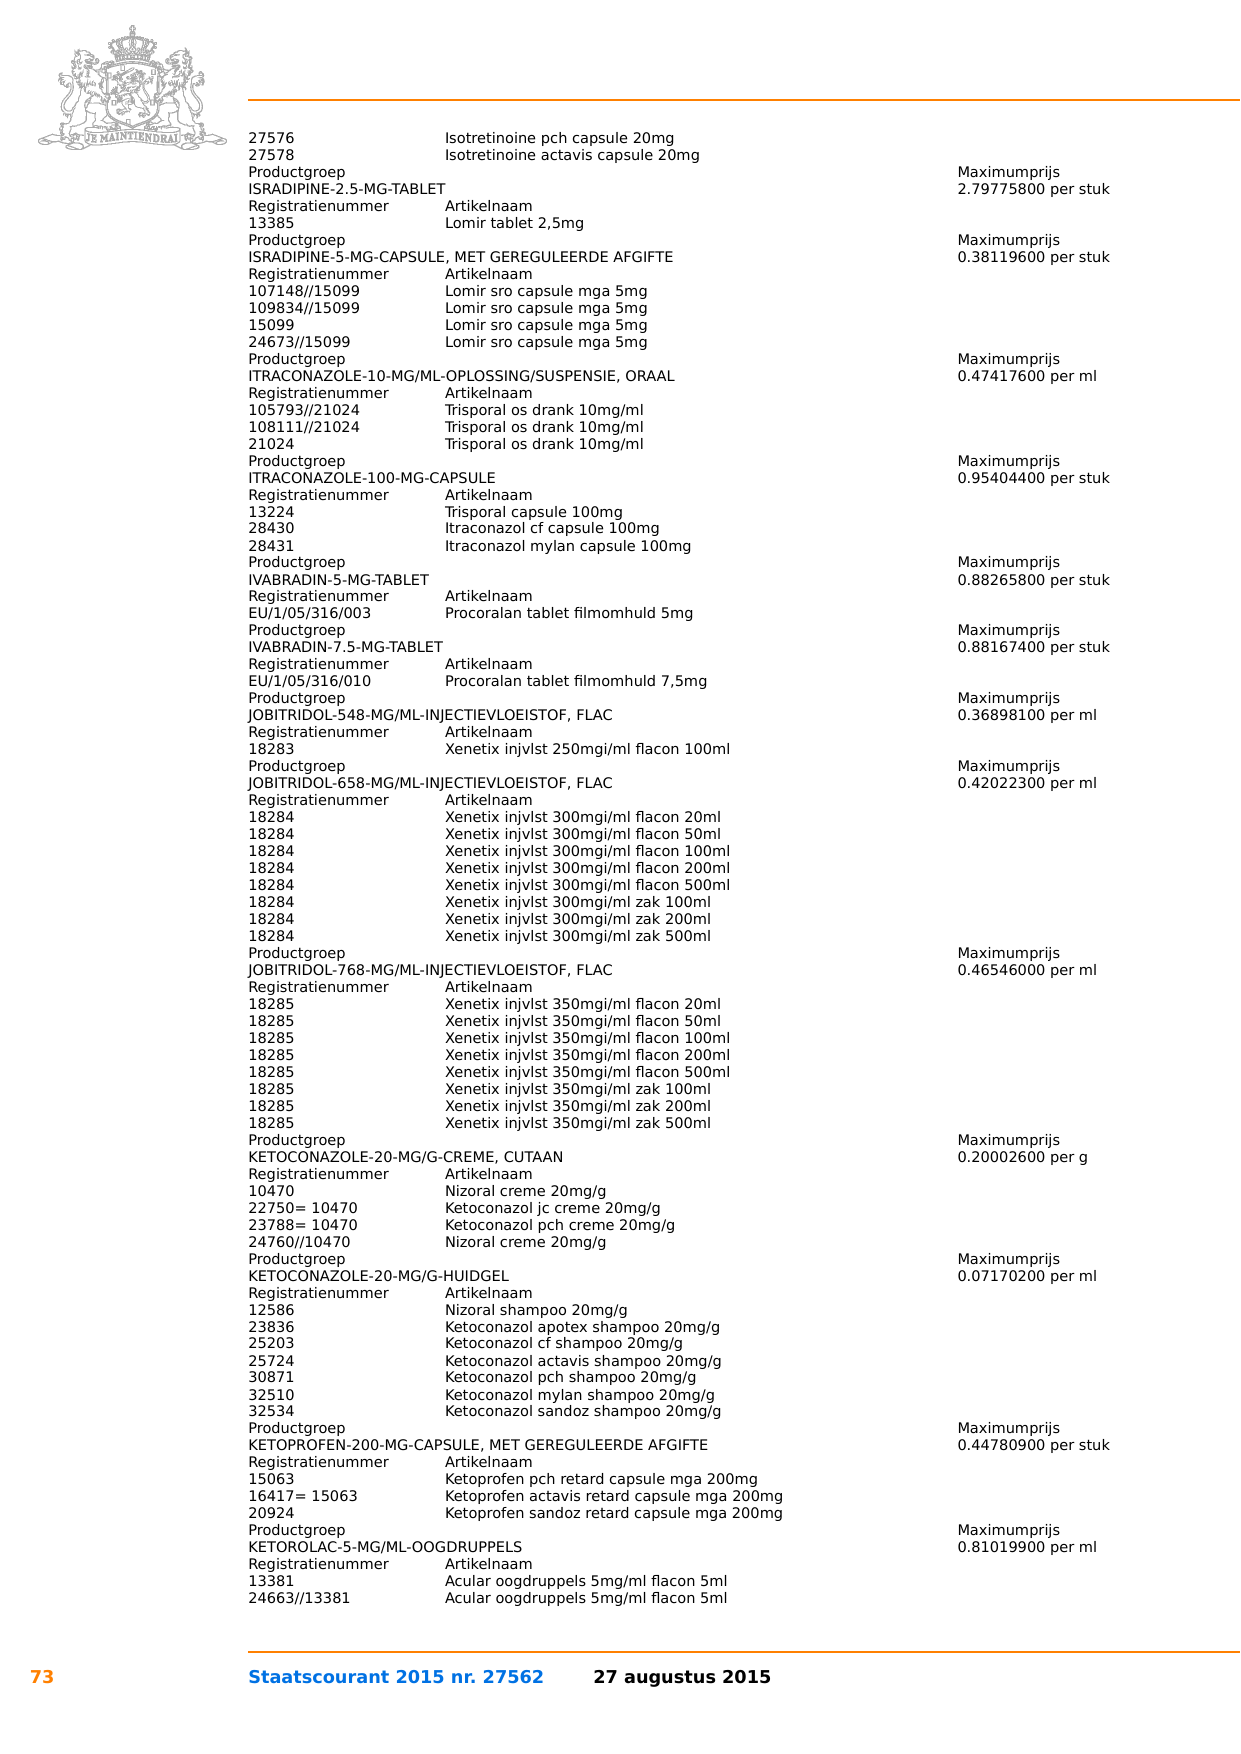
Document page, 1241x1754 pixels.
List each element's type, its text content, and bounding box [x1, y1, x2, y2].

table_cell Artikelnaam [439, 385, 951, 402]
table_cell Registratienummer [248, 1556, 439, 1573]
table_cell Ketoconazol mylan shampoo 20mg/g [439, 1386, 951, 1403]
table_cell 13224 [248, 504, 439, 520]
table_cell [951, 860, 1163, 877]
table_cell Xenetix injvlst 350mgi/ml zak 200ml [439, 1098, 951, 1115]
table_cell Ketoconazol jc creme 20mg/g [439, 1200, 951, 1217]
table_cell 18285 [248, 1013, 439, 1030]
table_cell Isotretinoine pch capsule 20mg [439, 130, 951, 147]
table_cell Lomir sro capsule mga 5mg [439, 317, 951, 334]
table_cell EU/1/05/316/003 [248, 605, 439, 622]
table_cell 28431 [248, 538, 439, 554]
table_cell [951, 402, 1163, 418]
table_cell Registratienummer [248, 198, 439, 215]
table_cell [951, 911, 1163, 928]
table_cell [951, 792, 1163, 809]
table_cell [951, 1166, 1163, 1183]
table_cell Procoralan tablet filmomhuld 7,5mg [439, 673, 951, 690]
table_cell [951, 436, 1163, 452]
table_cell [951, 1183, 1163, 1199]
table_cell Acular oogdruppels 5mg/ml flacon 5ml [439, 1573, 951, 1590]
table_cell [951, 1556, 1163, 1573]
table_cell 0.20002600 per g [951, 1149, 1163, 1166]
table_cell [951, 1013, 1163, 1030]
table_cell [951, 419, 1163, 436]
table_cell 0.07170200 per ml [951, 1268, 1163, 1284]
table_cell Lomir sro capsule mga 5mg [439, 334, 951, 351]
table_cell Maximumprijs [951, 1522, 1163, 1539]
table_cell [951, 1369, 1163, 1386]
table_cell Productgroep [248, 1522, 439, 1539]
table_cell [951, 1573, 1163, 1590]
table_cell Productgroep [248, 554, 439, 571]
table_cell Trisporal capsule 100mg [439, 504, 951, 520]
table_cell [951, 588, 1163, 605]
table_cell Maximumprijs [951, 690, 1163, 707]
table_cell Productgroep [248, 351, 439, 368]
table_cell [439, 554, 951, 571]
table_cell 10470 [248, 1183, 439, 1199]
table_cell Xenetix injvlst 350mgi/ml flacon 20ml [439, 996, 951, 1013]
table_cell ITRACONAZOLE-10-MG/ML-OPLOSSING/SUSPENSIE, ORAAL [248, 368, 951, 384]
table_cell 108111//21024 [248, 419, 439, 436]
table_cell 18284 [248, 809, 439, 826]
table_cell Registratienummer [248, 385, 439, 402]
table_cell 18285 [248, 1047, 439, 1064]
table_cell Maximumprijs [951, 758, 1163, 775]
table_cell JOBITRIDOL-768-MG/ML-INJECTIEVLOEISTOF, FLAC [248, 962, 951, 979]
table_cell 0.46546000 per ml [951, 962, 1163, 979]
table_cell [951, 1353, 1163, 1369]
table_cell [951, 1403, 1163, 1420]
table_cell Xenetix injvlst 300mgi/ml flacon 500ml [439, 877, 951, 894]
table_cell [439, 758, 951, 775]
table_cell Trisporal os drank 10mg/ml [439, 402, 951, 418]
table_cell 21024 [248, 436, 439, 452]
table_cell Maximumprijs [951, 1251, 1163, 1267]
table_cell Productgroep [248, 622, 439, 639]
table_cell 27578 [248, 147, 439, 164]
table_cell 105793//21024 [248, 402, 439, 418]
table_cell Artikelnaam [439, 724, 951, 741]
table_cell Registratienummer [248, 979, 439, 996]
table_cell [951, 1454, 1163, 1471]
table_cell [951, 1030, 1163, 1047]
table_cell 0.88265800 per stuk [951, 571, 1163, 588]
table_cell 0.81019900 per ml [951, 1539, 1163, 1556]
table_cell [951, 1217, 1163, 1233]
table_cell JOBITRIDOL-548-MG/ML-INJECTIEVLOEISTOF, FLAC [248, 707, 951, 724]
table_cell [951, 1471, 1163, 1488]
table_cell Ketoprofen sandoz retard capsule mga 200mg [439, 1505, 951, 1522]
table_cell Maximumprijs [951, 453, 1163, 469]
table_cell 23788= 10470 [248, 1217, 439, 1233]
table_cell 24673//15099 [248, 334, 439, 351]
table_cell [951, 724, 1163, 741]
table_cell Xenetix injvlst 300mgi/ml zak 500ml [439, 928, 951, 945]
table_cell Registratienummer [248, 656, 439, 673]
table_cell Ketoprofen pch retard capsule mga 200mg [439, 1471, 951, 1488]
table_cell [951, 894, 1163, 911]
table_cell Xenetix injvlst 350mgi/ml flacon 500ml [439, 1064, 951, 1081]
table_cell Artikelnaam [439, 979, 951, 996]
table_cell 18284 [248, 826, 439, 843]
table_cell Artikelnaam [439, 588, 951, 605]
table_cell Registratienummer [248, 1454, 439, 1471]
table_cell Productgroep [248, 758, 439, 775]
table_cell 109834//15099 [248, 300, 439, 317]
table_cell 25724 [248, 1353, 439, 1369]
table_cell [951, 979, 1163, 996]
table_cell Productgroep [248, 1420, 439, 1437]
table_cell 2.79775800 per stuk [951, 181, 1163, 198]
table_cell Artikelnaam [439, 198, 951, 215]
table_cell Trisporal os drank 10mg/ml [439, 436, 951, 452]
table_cell 22750= 10470 [248, 1200, 439, 1217]
table_cell Ketoconazol pch creme 20mg/g [439, 1217, 951, 1233]
table_cell [951, 1234, 1163, 1251]
table_cell [951, 1081, 1163, 1098]
table_cell Nizoral creme 20mg/g [439, 1183, 951, 1199]
table_cell Ketoconazol sandoz shampoo 20mg/g [439, 1403, 951, 1420]
table_cell [951, 1047, 1163, 1064]
table_cell Productgroep [248, 945, 439, 962]
table_cell 13385 [248, 215, 439, 232]
table_cell 20924 [248, 1505, 439, 1522]
table_cell Artikelnaam [439, 656, 951, 673]
table_cell [439, 351, 951, 368]
table_cell [951, 996, 1163, 1013]
table_cell [951, 520, 1163, 537]
table_cell [439, 690, 951, 707]
table_cell Artikelnaam [439, 266, 951, 283]
table_cell KETOPROFEN-200-MG-CAPSULE, MET GEREGULEERDE AFGIFTE [248, 1437, 951, 1454]
table_cell [951, 1301, 1163, 1318]
table_cell [951, 656, 1163, 673]
table_cell Productgroep [248, 232, 439, 249]
table_cell [439, 1251, 951, 1267]
table_cell Registratienummer [248, 588, 439, 605]
table_cell 107148//15099 [248, 283, 439, 300]
table_cell Xenetix injvlst 300mgi/ml zak 200ml [439, 911, 951, 928]
table_cell Itraconazol cf capsule 100mg [439, 520, 951, 537]
table_cell 0.88167400 per stuk [951, 639, 1163, 656]
table_cell Productgroep [248, 453, 439, 469]
table_cell 0.95404400 per stuk [951, 470, 1163, 486]
table_cell 15063 [248, 1471, 439, 1488]
table_cell Ketoprofen actavis retard capsule mga 200mg [439, 1488, 951, 1505]
table_cell 18283 [248, 741, 439, 758]
table_cell [439, 164, 951, 181]
table_cell [951, 1115, 1163, 1132]
table_cell Xenetix injvlst 300mgi/ml flacon 20ml [439, 809, 951, 826]
table_cell Productgroep [248, 164, 439, 181]
table_cell 0.47417600 per ml [951, 368, 1163, 384]
table_cell ISRADIPINE-5-MG-CAPSULE, MET GEREGULEERDE AFGIFTE [248, 249, 951, 266]
table_cell 18285 [248, 1064, 439, 1081]
table_cell Maximumprijs [951, 351, 1163, 368]
table_cell 15099 [248, 317, 439, 334]
table_cell 18285 [248, 1081, 439, 1098]
table_cell [951, 1285, 1163, 1301]
table_cell [951, 1488, 1163, 1505]
table_cell [951, 928, 1163, 945]
table_cell ISRADIPINE-2.5-MG-TABLET [248, 181, 951, 198]
table_cell 18284 [248, 894, 439, 911]
table_cell 0.42022300 per ml [951, 775, 1163, 792]
table_cell Xenetix injvlst 250mgi/ml flacon 100ml [439, 741, 951, 758]
table_cell Xenetix injvlst 350mgi/ml flacon 50ml [439, 1013, 951, 1030]
table_cell Acular oogdruppels 5mg/ml flacon 5ml [439, 1590, 951, 1607]
table_cell Artikelnaam [439, 1556, 951, 1573]
table_cell Productgroep [248, 1251, 439, 1267]
table_cell Procoralan tablet filmomhuld 5mg [439, 605, 951, 622]
table_cell [951, 741, 1163, 758]
table_cell [439, 453, 951, 469]
table_cell Itraconazol mylan capsule 100mg [439, 538, 951, 554]
table_cell [439, 232, 951, 249]
table_cell Maximumprijs [951, 554, 1163, 571]
table_cell [951, 843, 1163, 860]
table_cell 0.38119600 per stuk [951, 249, 1163, 266]
table_cell Trisporal os drank 10mg/ml [439, 419, 951, 436]
table_cell Registratienummer [248, 1166, 439, 1183]
table_cell [951, 1064, 1163, 1081]
table_cell Ketoconazol pch shampoo 20mg/g [439, 1369, 951, 1386]
table_cell Lomir tablet 2,5mg [439, 215, 951, 232]
table_cell Maximumprijs [951, 622, 1163, 639]
table_cell [951, 486, 1163, 503]
table_cell [951, 283, 1163, 300]
table_cell Artikelnaam [439, 1166, 951, 1183]
table_cell [951, 317, 1163, 334]
table_cell 32510 [248, 1386, 439, 1403]
table_cell 18284 [248, 911, 439, 928]
table_cell 18284 [248, 877, 439, 894]
table_cell Maximumprijs [951, 232, 1163, 249]
table_cell [951, 198, 1163, 215]
table_cell [951, 673, 1163, 690]
table_cell Lomir sro capsule mga 5mg [439, 283, 951, 300]
table_cell [951, 1098, 1163, 1115]
table_cell [951, 538, 1163, 554]
table_cell 18285 [248, 1030, 439, 1047]
table_cell [951, 215, 1163, 232]
table_cell EU/1/05/316/010 [248, 673, 439, 690]
table_cell 18284 [248, 860, 439, 877]
table_cell [951, 1335, 1163, 1352]
table_cell [951, 1200, 1163, 1217]
table_cell [951, 877, 1163, 894]
table_cell 18284 [248, 928, 439, 945]
table_cell Registratienummer [248, 724, 439, 741]
table_cell Ketoconazol cf shampoo 20mg/g [439, 1335, 951, 1352]
table_cell Xenetix injvlst 350mgi/ml flacon 100ml [439, 1030, 951, 1047]
table_cell IVABRADIN-7.5-MG-TABLET [248, 639, 951, 656]
table_cell 24760//10470 [248, 1234, 439, 1251]
table_cell [951, 1505, 1163, 1522]
table_cell 16417= 15063 [248, 1488, 439, 1505]
picture [38, 25, 227, 150]
table_cell [951, 385, 1163, 402]
table_cell Xenetix injvlst 300mgi/ml flacon 100ml [439, 843, 951, 860]
table_cell Xenetix injvlst 350mgi/ml zak 500ml [439, 1115, 951, 1132]
table_cell [951, 334, 1163, 351]
table_cell Registratienummer [248, 1285, 439, 1301]
table_cell 28430 [248, 520, 439, 537]
table_cell Ketoconazol apotex shampoo 20mg/g [439, 1319, 951, 1335]
table_cell Productgroep [248, 690, 439, 707]
table_cell [951, 130, 1163, 147]
table_cell Maximumprijs [951, 1132, 1163, 1149]
table_cell 0.36898100 per ml [951, 707, 1163, 724]
table_cell [439, 1132, 951, 1149]
table_cell 0.44780900 per stuk [951, 1437, 1163, 1454]
table_cell Xenetix injvlst 300mgi/ml flacon 50ml [439, 826, 951, 843]
table_cell 32534 [248, 1403, 439, 1420]
table_cell 27576 [248, 130, 439, 147]
table_cell [439, 1420, 951, 1437]
table_cell [439, 622, 951, 639]
table_cell [951, 266, 1163, 283]
table_cell Maximumprijs [951, 945, 1163, 962]
table_cell [951, 1590, 1163, 1607]
table_cell [951, 809, 1163, 826]
table_cell [951, 1386, 1163, 1403]
table_cell 24663//13381 [248, 1590, 439, 1607]
table_cell Nizoral shampoo 20mg/g [439, 1301, 951, 1318]
table_cell Xenetix injvlst 300mgi/ml zak 100ml [439, 894, 951, 911]
table_cell Xenetix injvlst 350mgi/ml zak 100ml [439, 1081, 951, 1098]
table_cell [951, 605, 1163, 622]
table_cell 25203 [248, 1335, 439, 1352]
table_cell Lomir sro capsule mga 5mg [439, 300, 951, 317]
table_cell Ketoconazol actavis shampoo 20mg/g [439, 1353, 951, 1369]
table_cell Maximumprijs [951, 164, 1163, 181]
table_cell 30871 [248, 1369, 439, 1386]
table_cell Artikelnaam [439, 1454, 951, 1471]
table_cell Registratienummer [248, 486, 439, 503]
table_cell Registratienummer [248, 266, 439, 283]
table_cell 18285 [248, 1098, 439, 1115]
table_cell [951, 504, 1163, 520]
table_cell Artikelnaam [439, 792, 951, 809]
table_cell KETOCONAZOLE-20-MG/G-CREME, CUTAAN [248, 1149, 951, 1166]
table_cell 18284 [248, 843, 439, 860]
table_cell Isotretinoine actavis capsule 20mg [439, 147, 951, 164]
table_cell KETOCONAZOLE-20-MG/G-HUIDGEL [248, 1268, 951, 1284]
table_cell 18285 [248, 1115, 439, 1132]
table_cell IVABRADIN-5-MG-TABLET [248, 571, 951, 588]
table_cell [439, 945, 951, 962]
table_cell ITRACONAZOLE-100-MG-CAPSULE [248, 470, 951, 486]
table_cell [439, 1522, 951, 1539]
table_cell Artikelnaam [439, 1285, 951, 1301]
table_cell Maximumprijs [951, 1420, 1163, 1437]
table_cell 23836 [248, 1319, 439, 1335]
table_cell [951, 147, 1163, 164]
table_cell JOBITRIDOL-658-MG/ML-INJECTIEVLOEISTOF, FLAC [248, 775, 951, 792]
table_cell [951, 826, 1163, 843]
table_cell Nizoral creme 20mg/g [439, 1234, 951, 1251]
table_cell Productgroep [248, 1132, 439, 1149]
table_cell KETOROLAC-5-MG/ML-OOGDRUPPELS [248, 1539, 951, 1556]
table_cell Xenetix injvlst 300mgi/ml flacon 200ml [439, 860, 951, 877]
table_cell [951, 300, 1163, 317]
table_cell Xenetix injvlst 350mgi/ml flacon 200ml [439, 1047, 951, 1064]
table_cell 18285 [248, 996, 439, 1013]
table_cell [951, 1319, 1163, 1335]
table_cell Artikelnaam [439, 486, 951, 503]
table_cell Registratienummer [248, 792, 439, 809]
table_cell 13381 [248, 1573, 439, 1590]
table_cell 12586 [248, 1301, 439, 1318]
